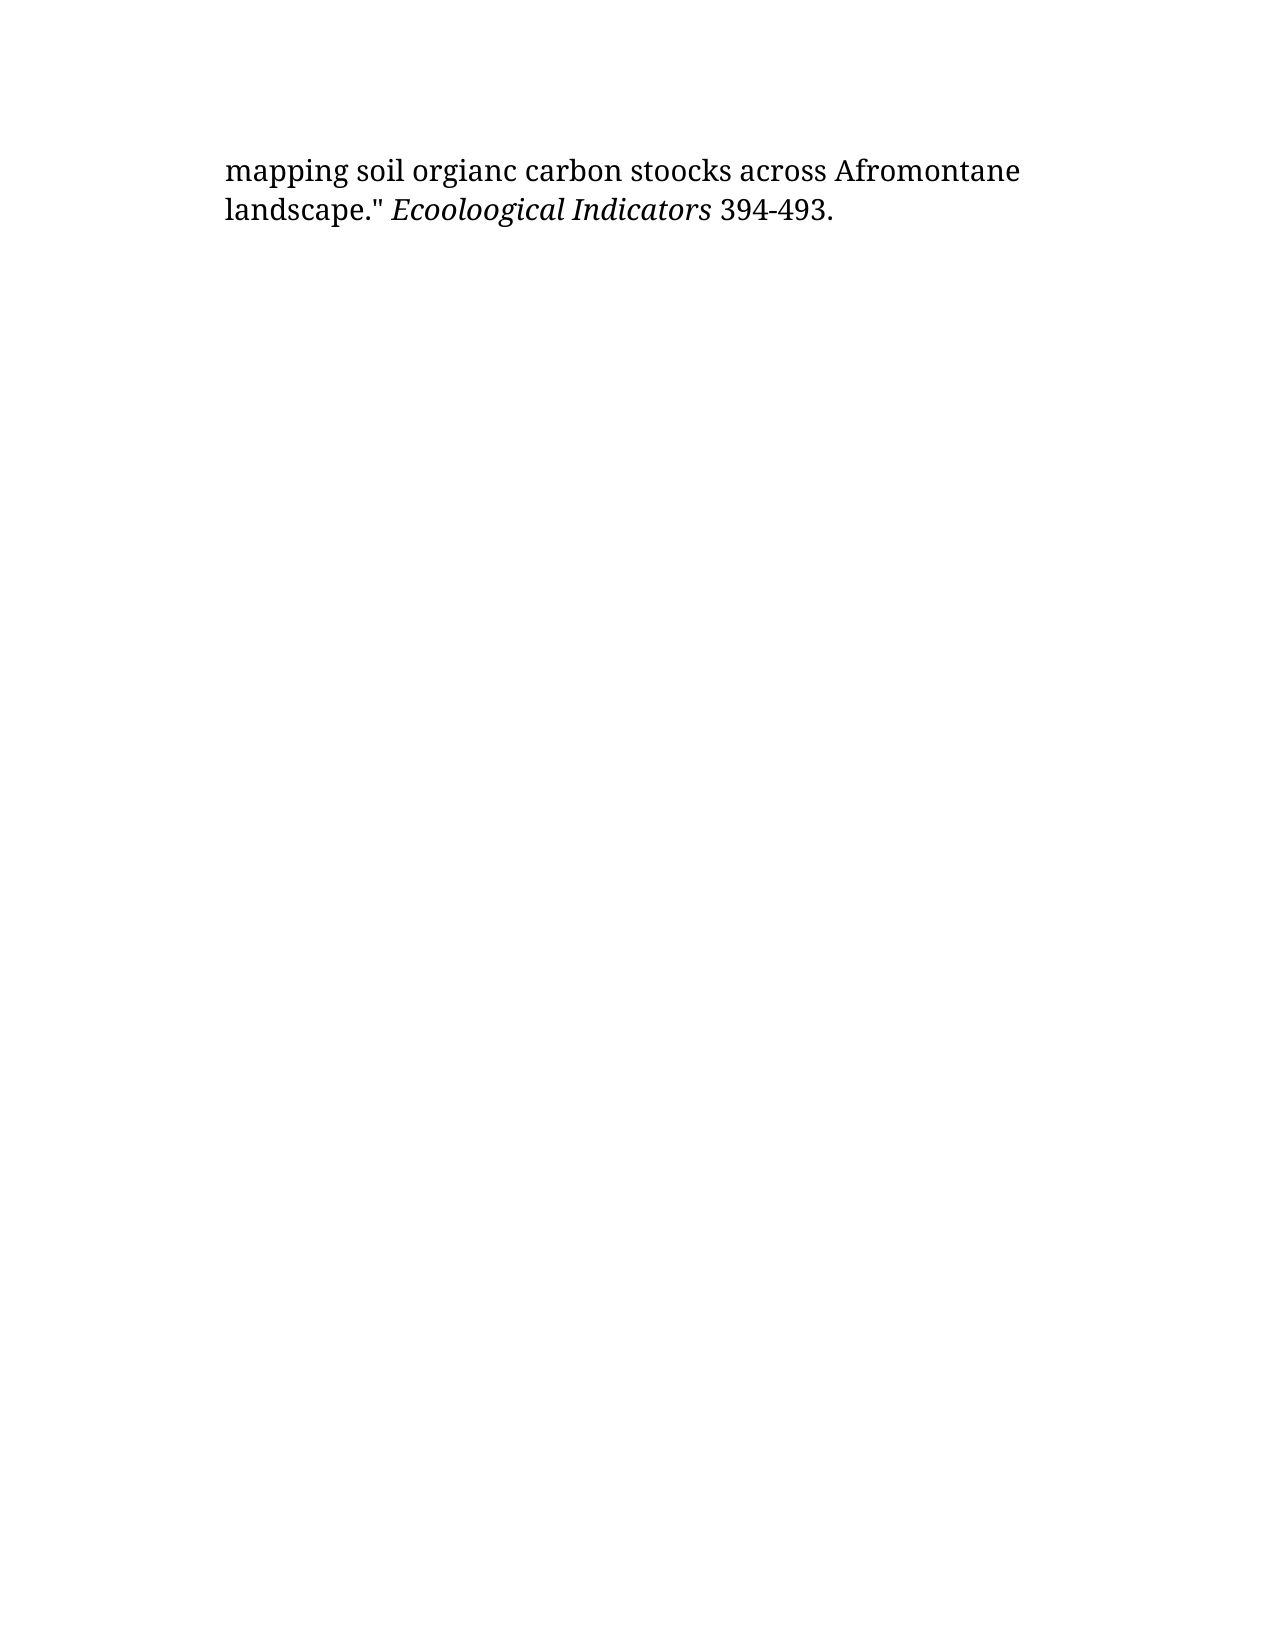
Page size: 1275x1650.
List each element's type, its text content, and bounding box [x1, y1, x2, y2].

text mapping soil orgianc carbon stoocks across Afromontane landscape." Ecooloogical Indicators 394-493. [150, 150, 1125, 229]
